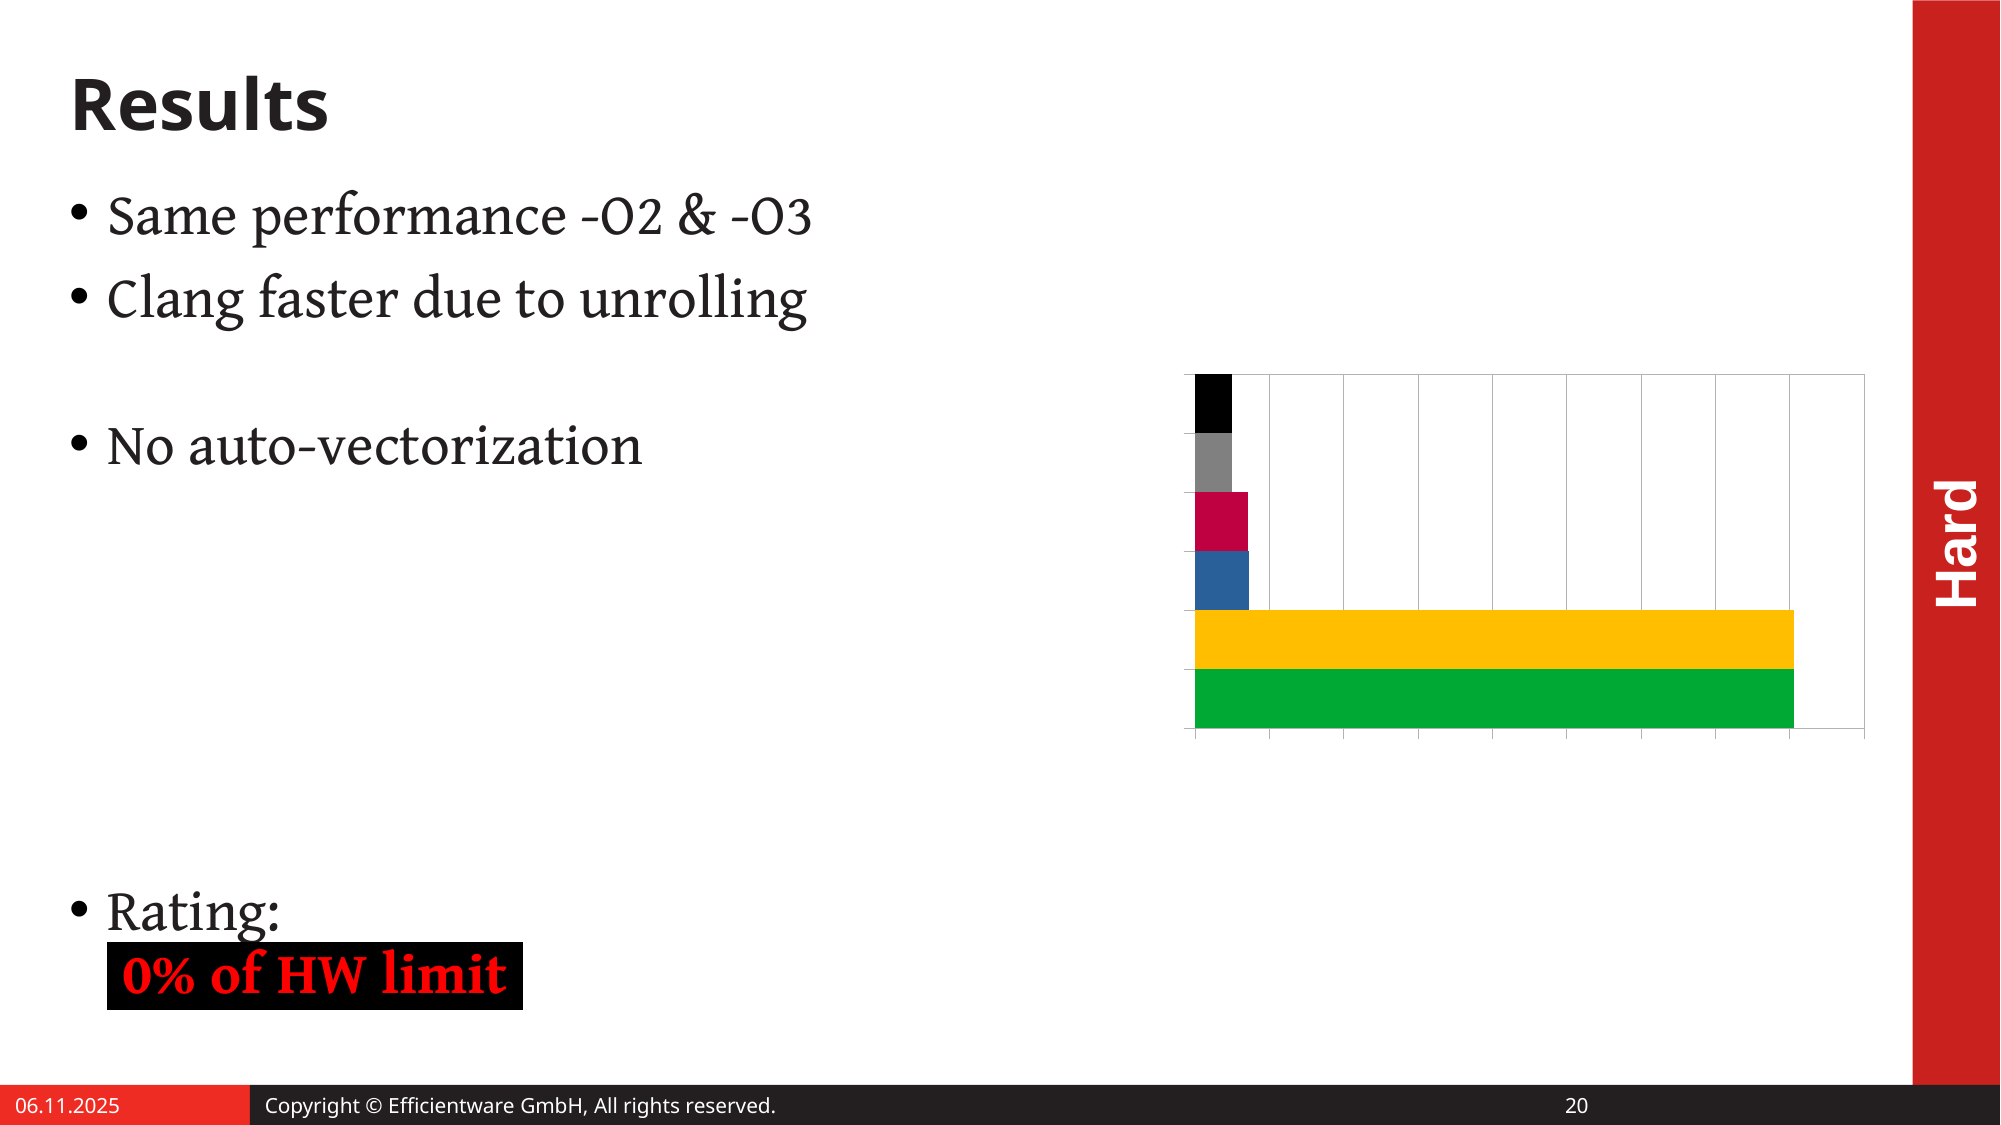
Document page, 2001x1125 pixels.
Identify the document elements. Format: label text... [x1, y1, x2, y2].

footer Copyright © Efficientware GmbH, All rights reserved. [249, 1084, 1550, 1125]
title Results [55, 52, 1945, 156]
text_box Hard [1912, 0, 2000, 1084]
slide_number 06.11.2025 [0, 1084, 249, 1125]
slide_number [1550, 1084, 2000, 1125]
list Same performance -O2 & -O3 Clang faster due to unrolling No auto-vectorization Rating: 0% of HW limit [55, 176, 983, 1063]
picture [900, 284, 1897, 788]
